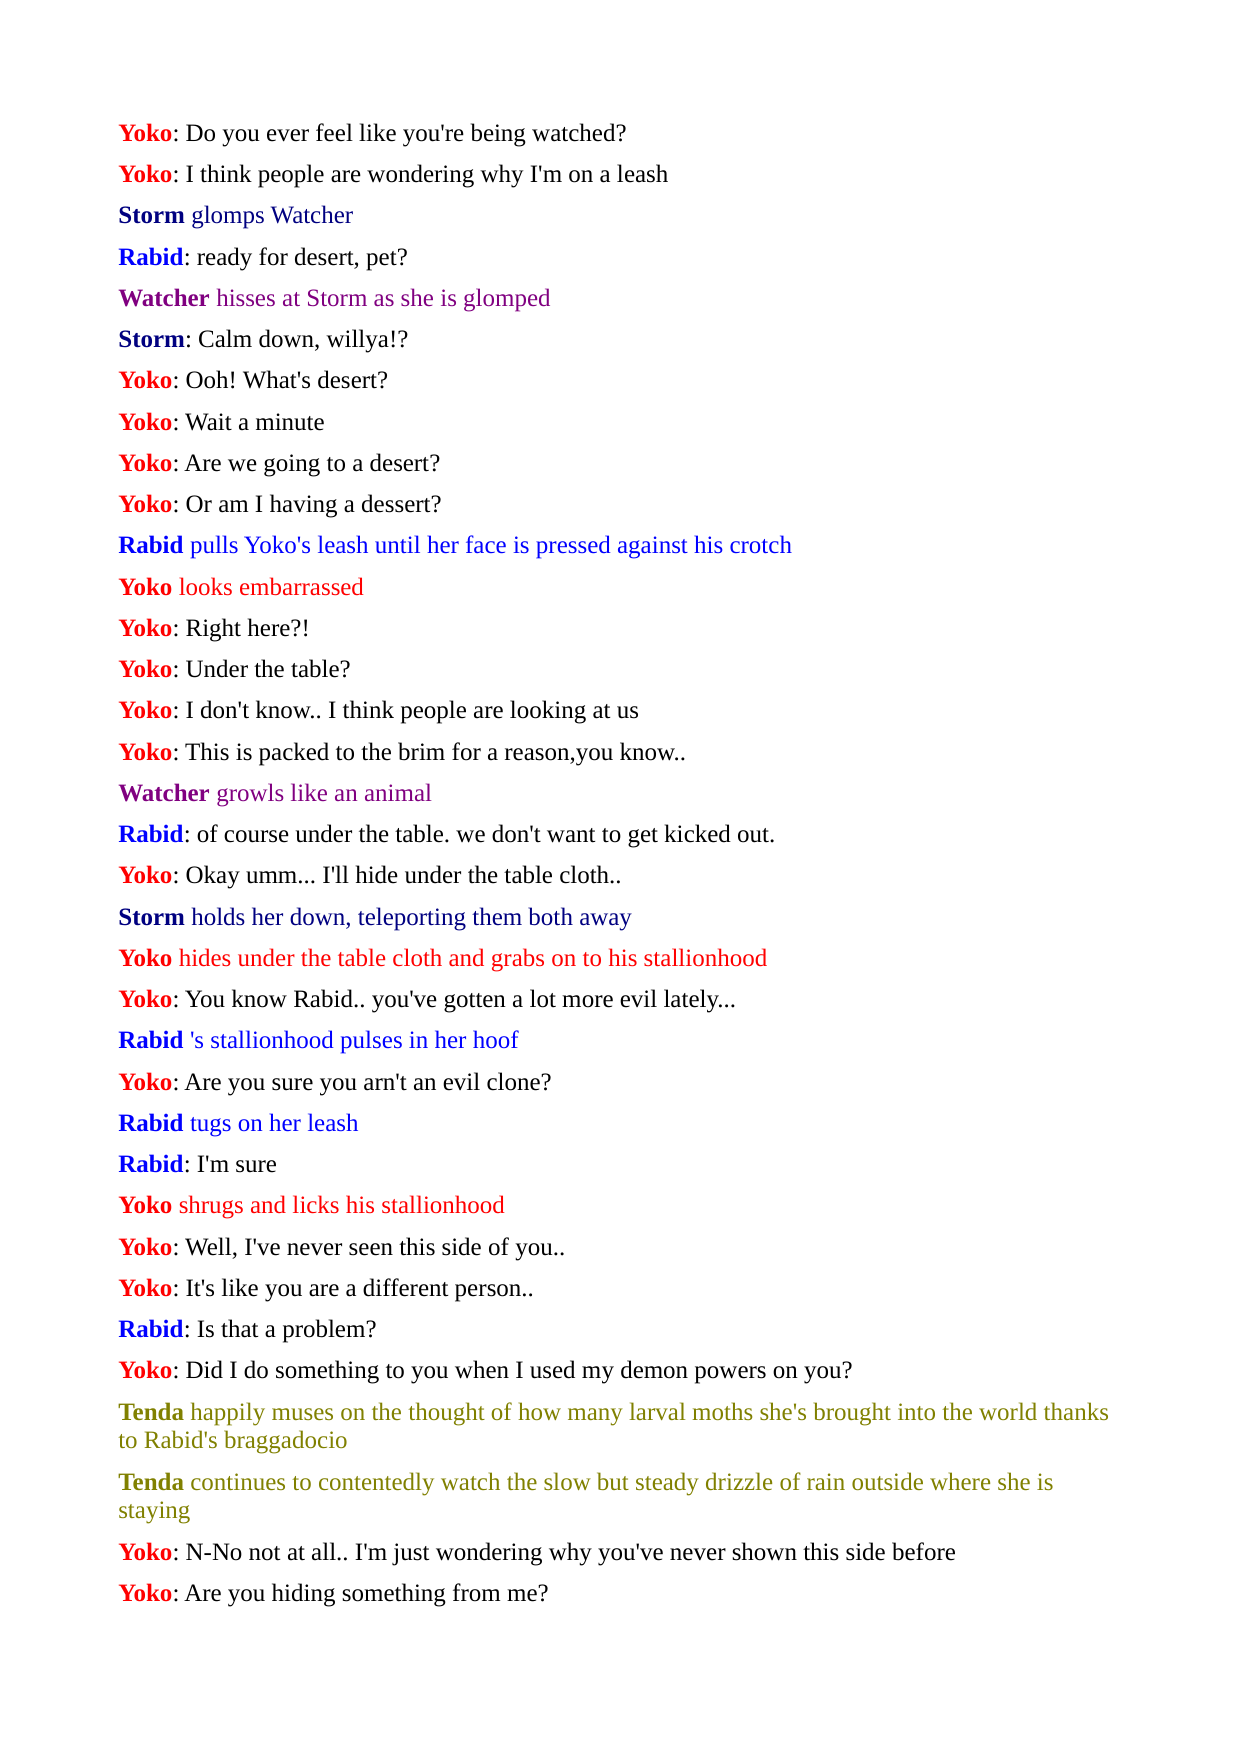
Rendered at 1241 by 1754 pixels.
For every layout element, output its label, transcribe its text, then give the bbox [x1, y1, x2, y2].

text Rabid pulls Yoko's leash until her face is pressed against his crotch [118, 531, 1122, 559]
text Yoko shrugs and licks his stallionhood [118, 1191, 1122, 1219]
text Yoko: Are we going to a desert? [118, 448, 1122, 477]
text Watcher hisses at Storm as she is glomped [118, 283, 1122, 312]
text Yoko: Ooh! What's desert? [118, 366, 1122, 394]
text Yoko: Are you sure you arn't an evil clone? [118, 1067, 1122, 1096]
text Yoko: Under the table? [118, 654, 1122, 683]
text Yoko: I don't know.. I think people are looking at us [118, 696, 1122, 724]
text Rabid: of course under the table. we don't want to get kicked out. [118, 819, 1122, 848]
text Yoko: Did I do something to you when I used my demon powers on you? [118, 1356, 1122, 1384]
text Rabid 's stallionhood pulses in her hoof [118, 1026, 1122, 1054]
text Rabid: ready for desert, pet? [118, 242, 1122, 271]
text Yoko: Well, I've never seen this side of you.. [118, 1232, 1122, 1261]
text Watcher growls like an animal [118, 778, 1122, 807]
text Yoko: N-No not at all.. I'm just wondering why you've never shown this side before [118, 1537, 1122, 1566]
text Yoko: Okay umm... I'll hide under the table cloth.. [118, 861, 1122, 889]
text Storm glomps Watcher [118, 201, 1122, 229]
text Tenda happily muses on the thought of how many larval moths she's brought into the world thanks to Rabid's braggadocio [118, 1397, 1122, 1454]
text Yoko: Wait a minute [118, 407, 1122, 436]
text Rabid: I'm sure [118, 1149, 1122, 1178]
text Storm holds her down, teleporting them both away [118, 902, 1122, 931]
text Tenda continues to contentedly watch the slow but steady drizzle of rain outside where she is staying [118, 1467, 1122, 1524]
text Rabid: Is that a problem? [118, 1314, 1122, 1343]
text Yoko: Or am I having a dessert? [118, 489, 1122, 518]
text Rabid tugs on her leash [118, 1108, 1122, 1137]
text Yoko: Right here?! [118, 613, 1122, 642]
text Yoko: This is packed to the brim for a reason,you know.. [118, 737, 1122, 766]
text Yoko hides under the table cloth and grabs on to his stallionhood [118, 943, 1122, 972]
text Yoko: You know Rabid.. you've gotten a lot more evil lately... [118, 984, 1122, 1013]
text Yoko looks embarrassed [118, 572, 1122, 601]
text Yoko: I think people are wondering why I'm on a leash [118, 159, 1122, 188]
text Yoko: Are you hiding something from me? [118, 1578, 1122, 1607]
text Storm: Calm down, willya!? [118, 324, 1122, 353]
text Yoko: Do you ever feel like you're being watched? [118, 118, 1122, 147]
text Yoko: It's like you are a different person.. [118, 1273, 1122, 1302]
